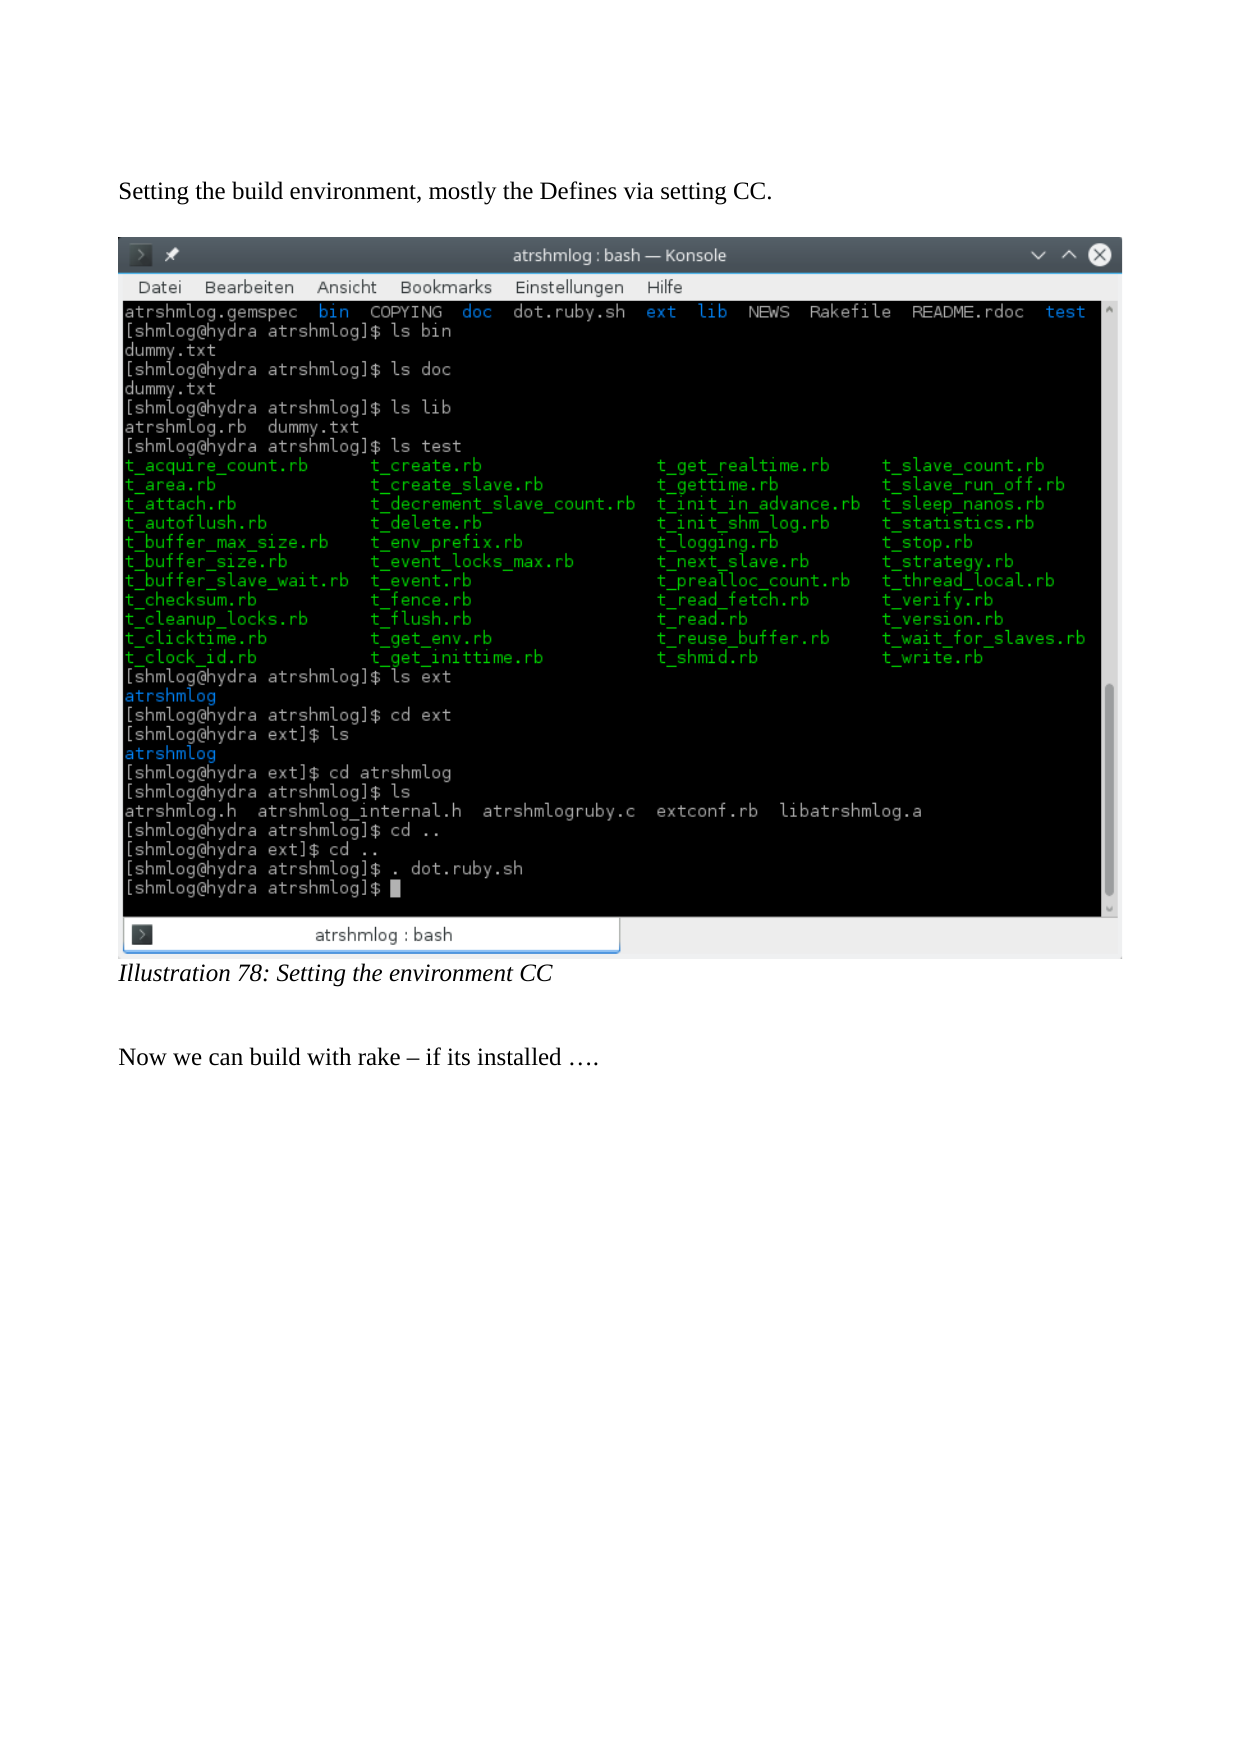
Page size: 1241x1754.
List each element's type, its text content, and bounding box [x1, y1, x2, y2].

text Setting the build environment, mostly the Defines via setting CC. [118, 176, 1122, 205]
text Illustration 78: Setting the environment CC [118, 959, 1122, 987]
picture [118, 237, 1123, 959]
text Now we can build with rake – if its installed …. [118, 1042, 1122, 1071]
